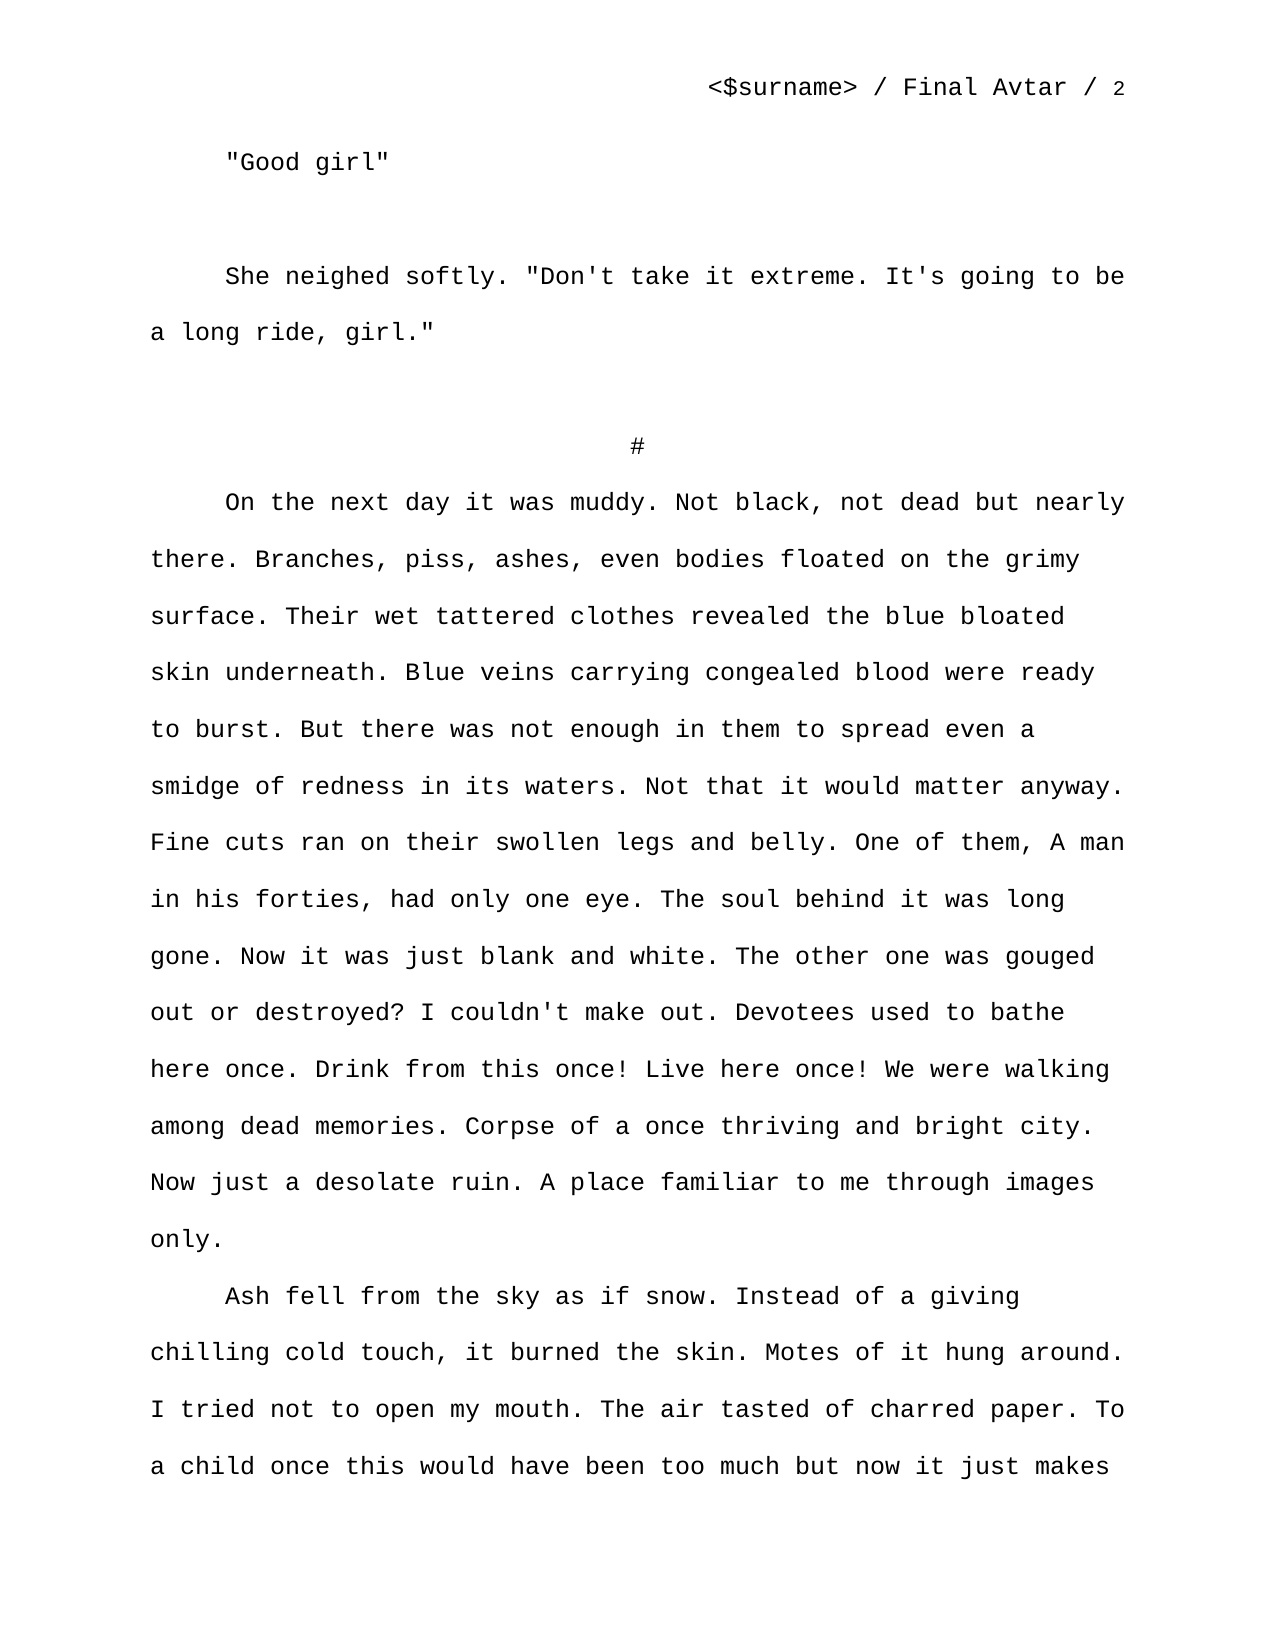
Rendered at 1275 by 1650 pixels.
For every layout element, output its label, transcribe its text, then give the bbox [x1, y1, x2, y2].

text # [150, 433, 1125, 462]
text Ash fell from the sky as if snow. Instead of a giving chilling cold touch, it burned the skin. Motes of it hung around. I tried not to open my mouth. The air tasted of charred paper. To a child once this would have been too much but now it just makes [150, 1283, 1125, 1482]
text "Good girl" [150, 150, 1125, 178]
text She neighed softly. "Don't take it extreme. It's going to be a long ride, girl." [150, 263, 1125, 348]
text On the next day it was muddy. Not black, not dead but nearly there. Branches, piss, ashes, even bodies floated on the grimy surface. Their wet tattered clothes revealed the blue bloated skin underneath. Blue veins carrying congealed blood were ready to burst. But there was not enough in them to spread even a smidge of redness in its waters. Not that it would matter anyway. Fine cuts ran on their swollen legs and belly. One of them, A man in his forties, had only one eye. The soul behind it was long gone. Now it was just blank and white. The other one was gouged out or destroyed? I couldn't make out. Devotees used to bathe here once. Drink from this once! Live here once! We were walking among dead memories. Corpse of a once thriving and bright city. Now just a desolate ruin. A place familiar to me through images only. [150, 490, 1125, 1255]
